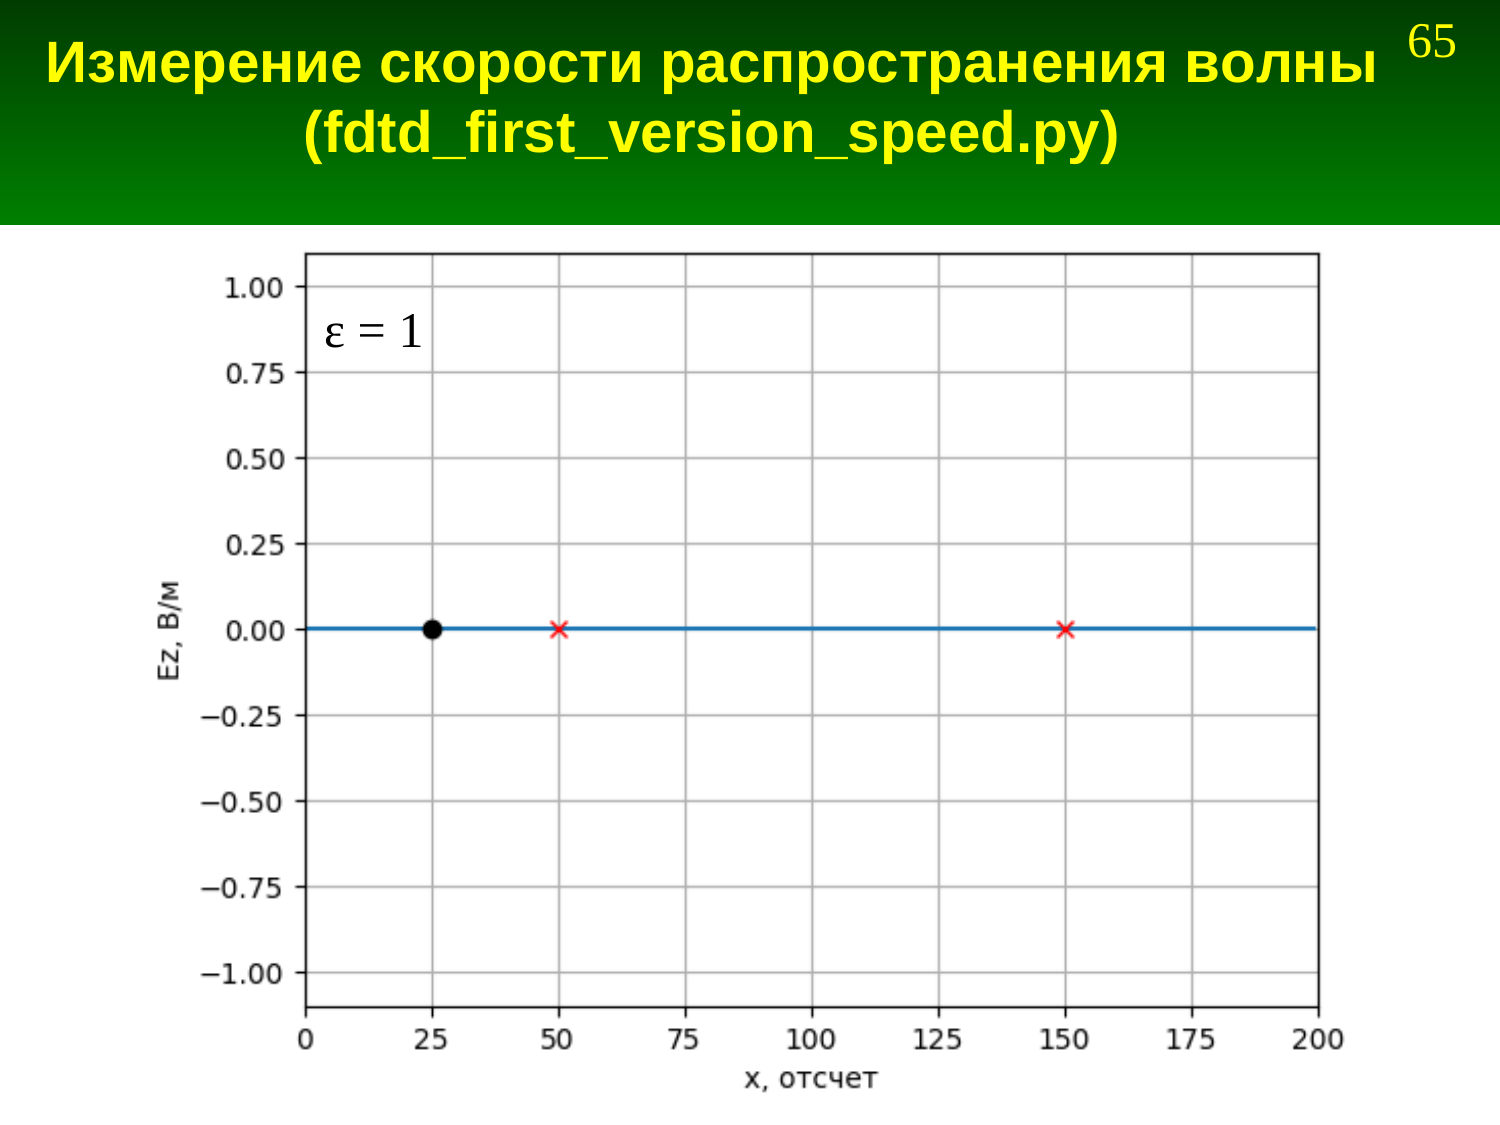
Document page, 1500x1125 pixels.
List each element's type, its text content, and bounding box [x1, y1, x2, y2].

text_box ε = 1 [309, 289, 439, 365]
picture [142, 232, 1358, 1115]
title Измерение скорости распространения волны (fdtd_first_version_speed.py) [25, 0, 1399, 207]
